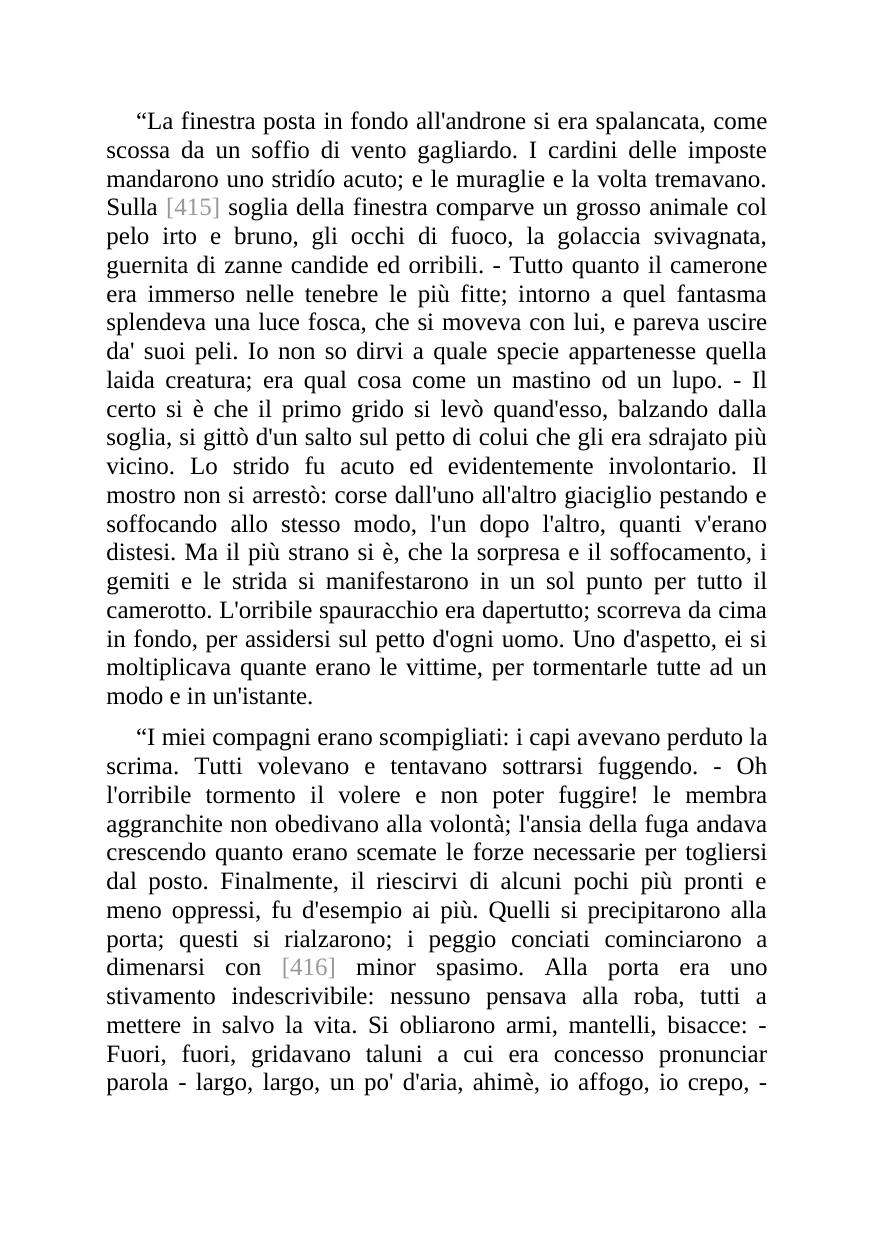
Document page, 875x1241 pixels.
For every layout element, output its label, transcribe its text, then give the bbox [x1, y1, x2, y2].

text “La finestra posta in fondo all'androne si era spalancata, come scossa da un soffio di vento gagliardo. I cardini delle imposte mandarono uno stridío acuto; e le muraglie e la volta tremavano. Sulla [415] soglia della finestra comparve un grosso animale col pelo irto e bruno, gli occhi di fuoco, la golaccia svivagnata, guernita di zanne candide ed orribili. - Tutto quanto il camerone era immerso nelle tenebre le più fitte; intorno a quel fantasma splendeva una luce fosca, che si moveva con lui, e pareva uscire da' suoi peli. Io non so dirvi a quale specie appartenesse quella laida creatura; era qual cosa come un mastino od un lupo. - Il certo si è che il primo grido si levò quand'esso, balzando dalla soglia, si gittò d'un salto sul petto di colui che gli era sdrajato più vicino. Lo strido fu acuto ed evidentemente involontario. Il mostro non si arrestò: corse dall'uno all'altro giaciglio pestando e soffocando allo stesso modo, l'un dopo l'altro, quanti v'erano distesi. Ma il più strano si è, che la sorpresa e il soffocamento, i gemiti e le strida si manifestarono in un sol punto per tutto il camerotto. L'orribile spauracchio era dapertutto; scorreva da cima in fondo, per assidersi sul petto d'ogni uomo. Uno d'aspetto, ei si moltiplicava quante erano le vittime, per tormentarle tutte ad un modo e in un'istante. [106, 106, 768, 710]
text “I miei compagni erano scompigliati: i capi avevano perduto la scrima. Tutti volevano e tentavano sottrarsi fuggendo. - Oh l'orribile tormento il volere e non poter fuggire! le membra aggranchite non obedivano alla volontà; l'ansia della fuga andava crescendo quanto erano scemate le forze necessarie per togliersi dal posto. Finalmente, il riescirvi di alcuni pochi più pronti e meno oppressi, fu d'esempio ai più. Quelli si precipitarono alla porta; questi si rialzarono; i peggio conciati cominciarono a dimenarsi con [416] minor spasimo. Alla porta era uno stivamento indescrivibile: nessuno pensava alla roba, tutti a mettere in salvo la vita. Si obliarono armi, mantelli, bisacce: - Fuori, fuori, gridavano taluni a cui era concesso pronunciar parola - largo, largo, un po' d'aria, ahimè, io affogo, io crepo, [106, 722, 768, 1096]
